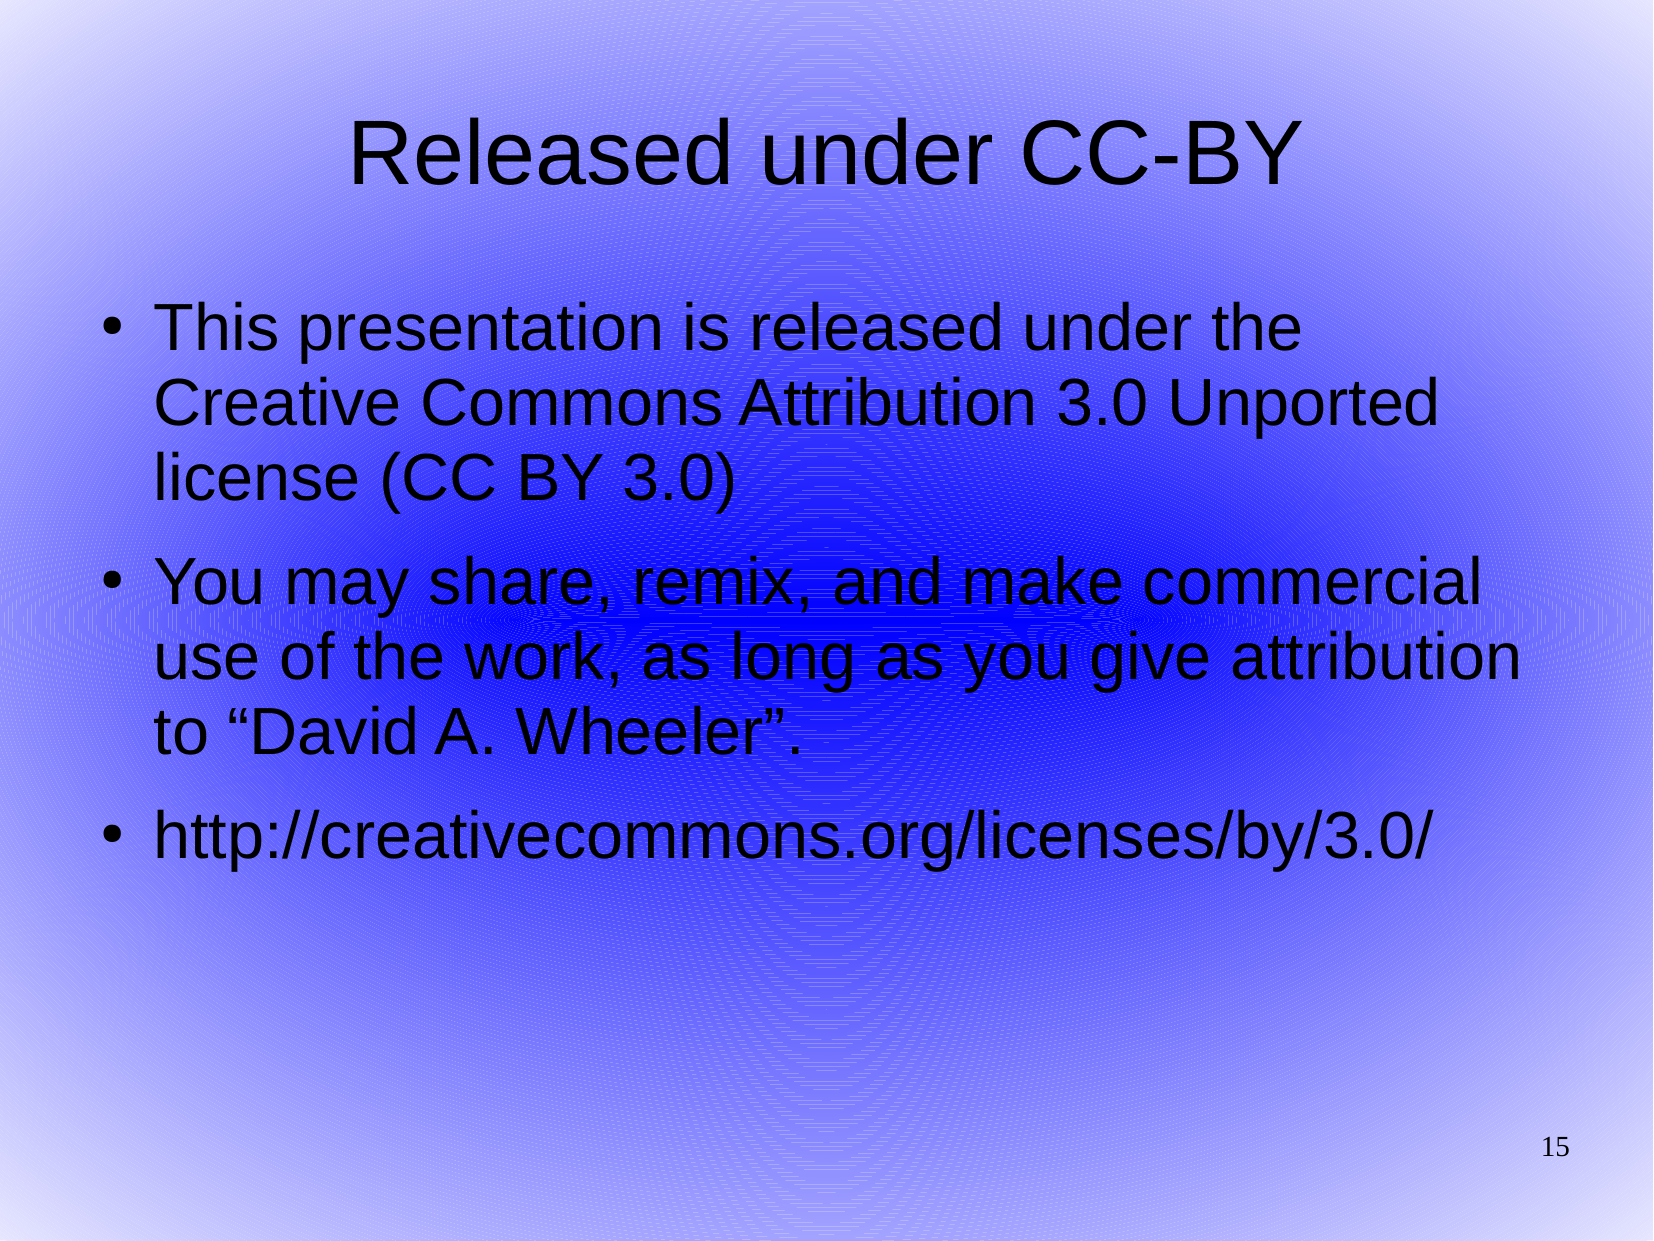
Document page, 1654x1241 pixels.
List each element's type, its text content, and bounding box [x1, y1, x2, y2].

title Released under CC-BY [82, 49, 1571, 257]
list This presentation is released under the Creative Commons Attribution 3.0 Unported license (CC BY 3.0) You may share, remix, and make commercial use of the work, as long as you give attribution to “David A. Wheeler”. http://creativecommons.org/licenses/by/3.0/ [82, 290, 1538, 1010]
